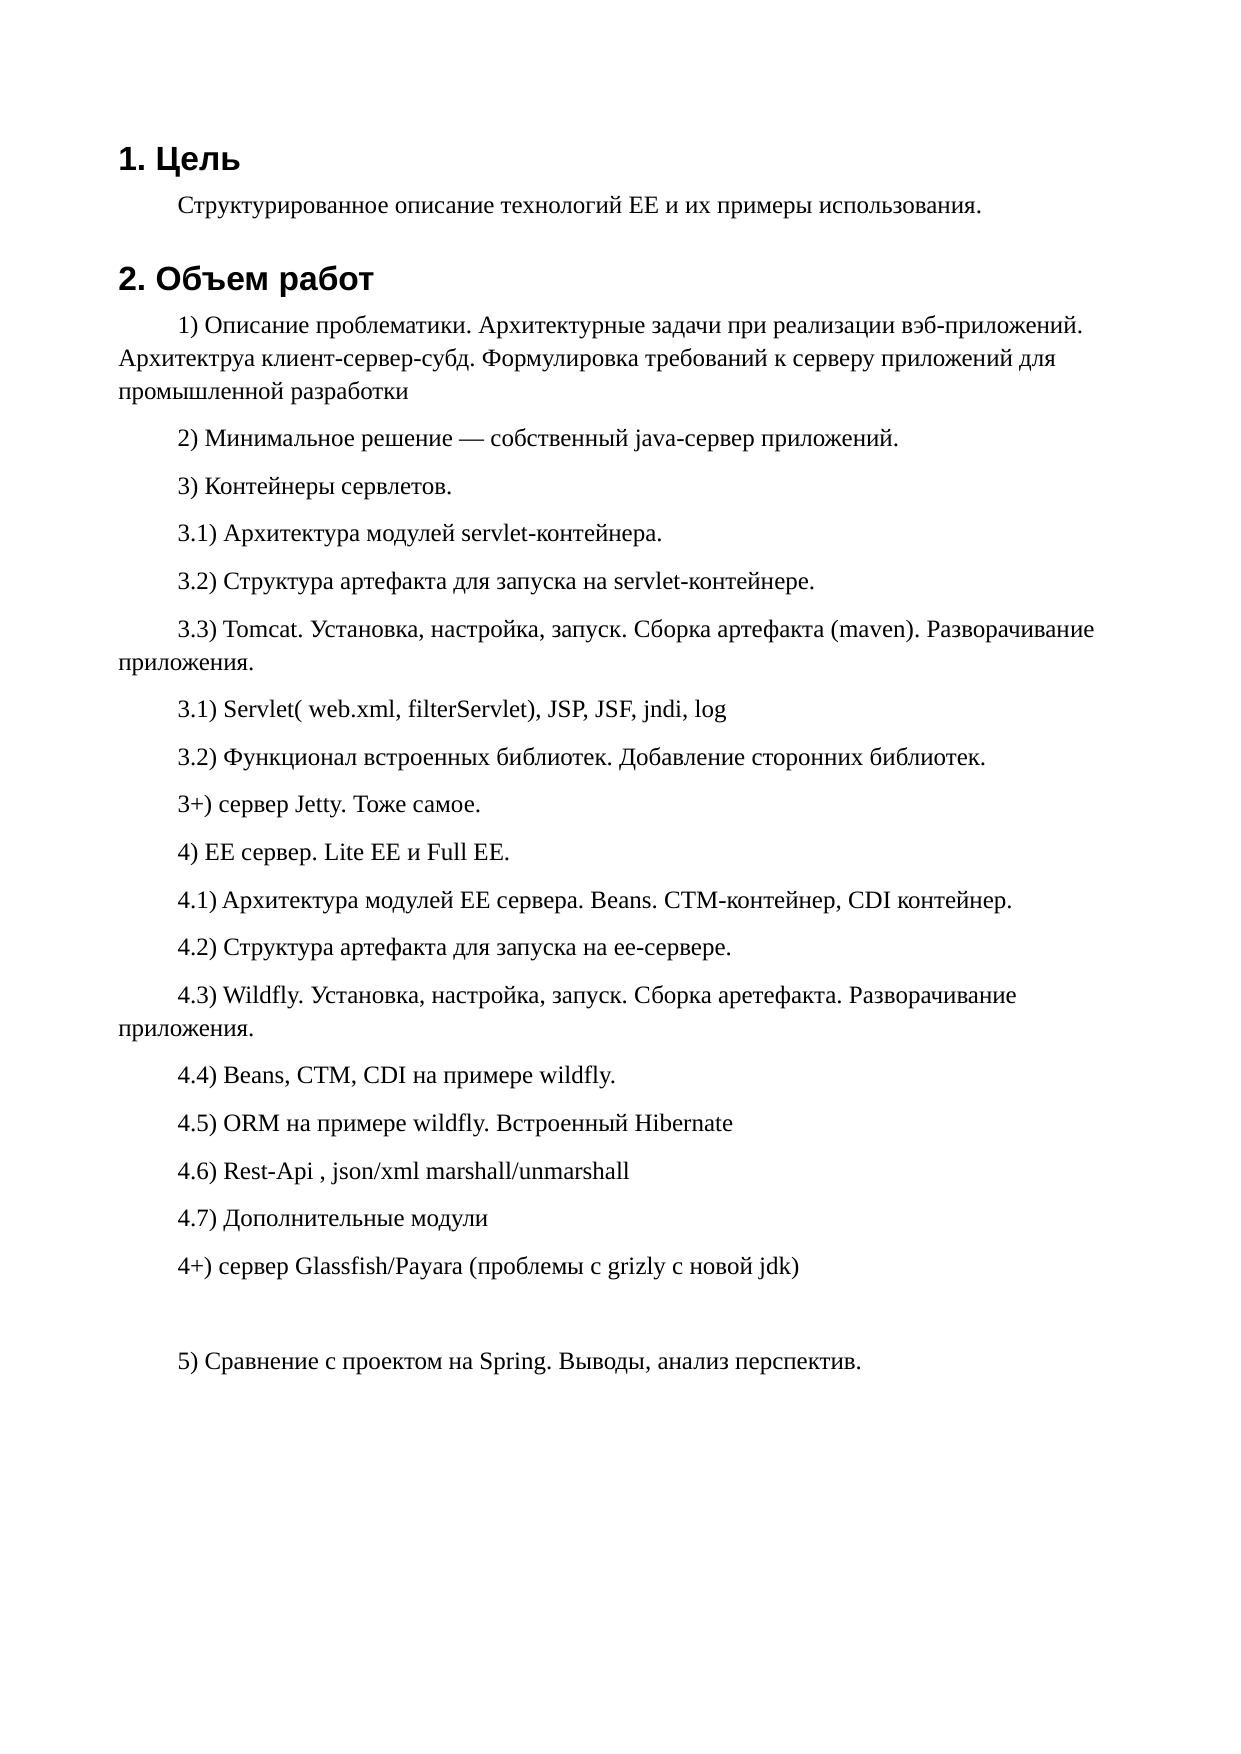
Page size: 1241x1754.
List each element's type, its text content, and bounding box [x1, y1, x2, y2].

text 4+) сервер Glassfish/Payara (проблемы с grizly с новой jdk) [118, 1251, 1122, 1280]
text 3) Контейнеры сервлетов. [118, 471, 1122, 500]
text 3.2) Структура артефакта для запуска на servlet-контейнере. [118, 566, 1122, 595]
text 1) Описание проблематики. Архитектурные задачи при реализации вэб-приложений. Архитектруа клиент-сервер-субд. Формулировка требований к серверу приложений для промышленной разработки [118, 310, 1122, 404]
subtitle 1. Цель [118, 139, 1122, 178]
text 4) EE сервер. Lite EE и Full EE. [118, 837, 1122, 866]
text Структурированное описание технологий EE и их примеры использования. [118, 190, 1122, 219]
text 4.1) Aрхитектура модулей EE сервера. Beans. CTM-контейнер, CDI контейнер. [118, 885, 1122, 913]
text 3.2) Функционал встроенных библиотек. Добавление сторонних библиотек. [118, 742, 1122, 771]
text 4.7) Дополнительные модули [118, 1203, 1122, 1232]
text 4.3) Wildfly. Установка, настройка, запуск. Сборка аретефакта. Разворачивание приложения. [118, 980, 1122, 1042]
subtitle 2. Объем работ [118, 258, 1122, 297]
text 4.4) Beans, CTM, CDI на примере wildfly. [118, 1061, 1122, 1089]
text 4.5) ORM на примере wildfly. Встроенный Hibernate [118, 1108, 1122, 1137]
text 3+) сервер Jetty. Тоже самое. [118, 789, 1122, 818]
text 3.1) Архитектура модулей servlet-контейнера. [118, 518, 1122, 547]
text 5) Сравнение с проектом на Spring. Выводы, анализ перспектив. [118, 1346, 1122, 1375]
text 3.3) Tomcat. Установка, настройка, запуск. Сборка артефакта (maven). Разворачивание приложения. [118, 614, 1122, 676]
text 2) Минимальное решение — собственный java-сервер приложений. [118, 423, 1122, 452]
text 4.2) Структура артефакта для запуска на ee-сервере. [118, 932, 1122, 961]
text 3.1) Servlet( web.xml, filterServlet), JSP, JSF, jndi, log [118, 694, 1122, 723]
text 4.6) Rest-Api , json/xml marshall/unmarshall [118, 1156, 1122, 1184]
